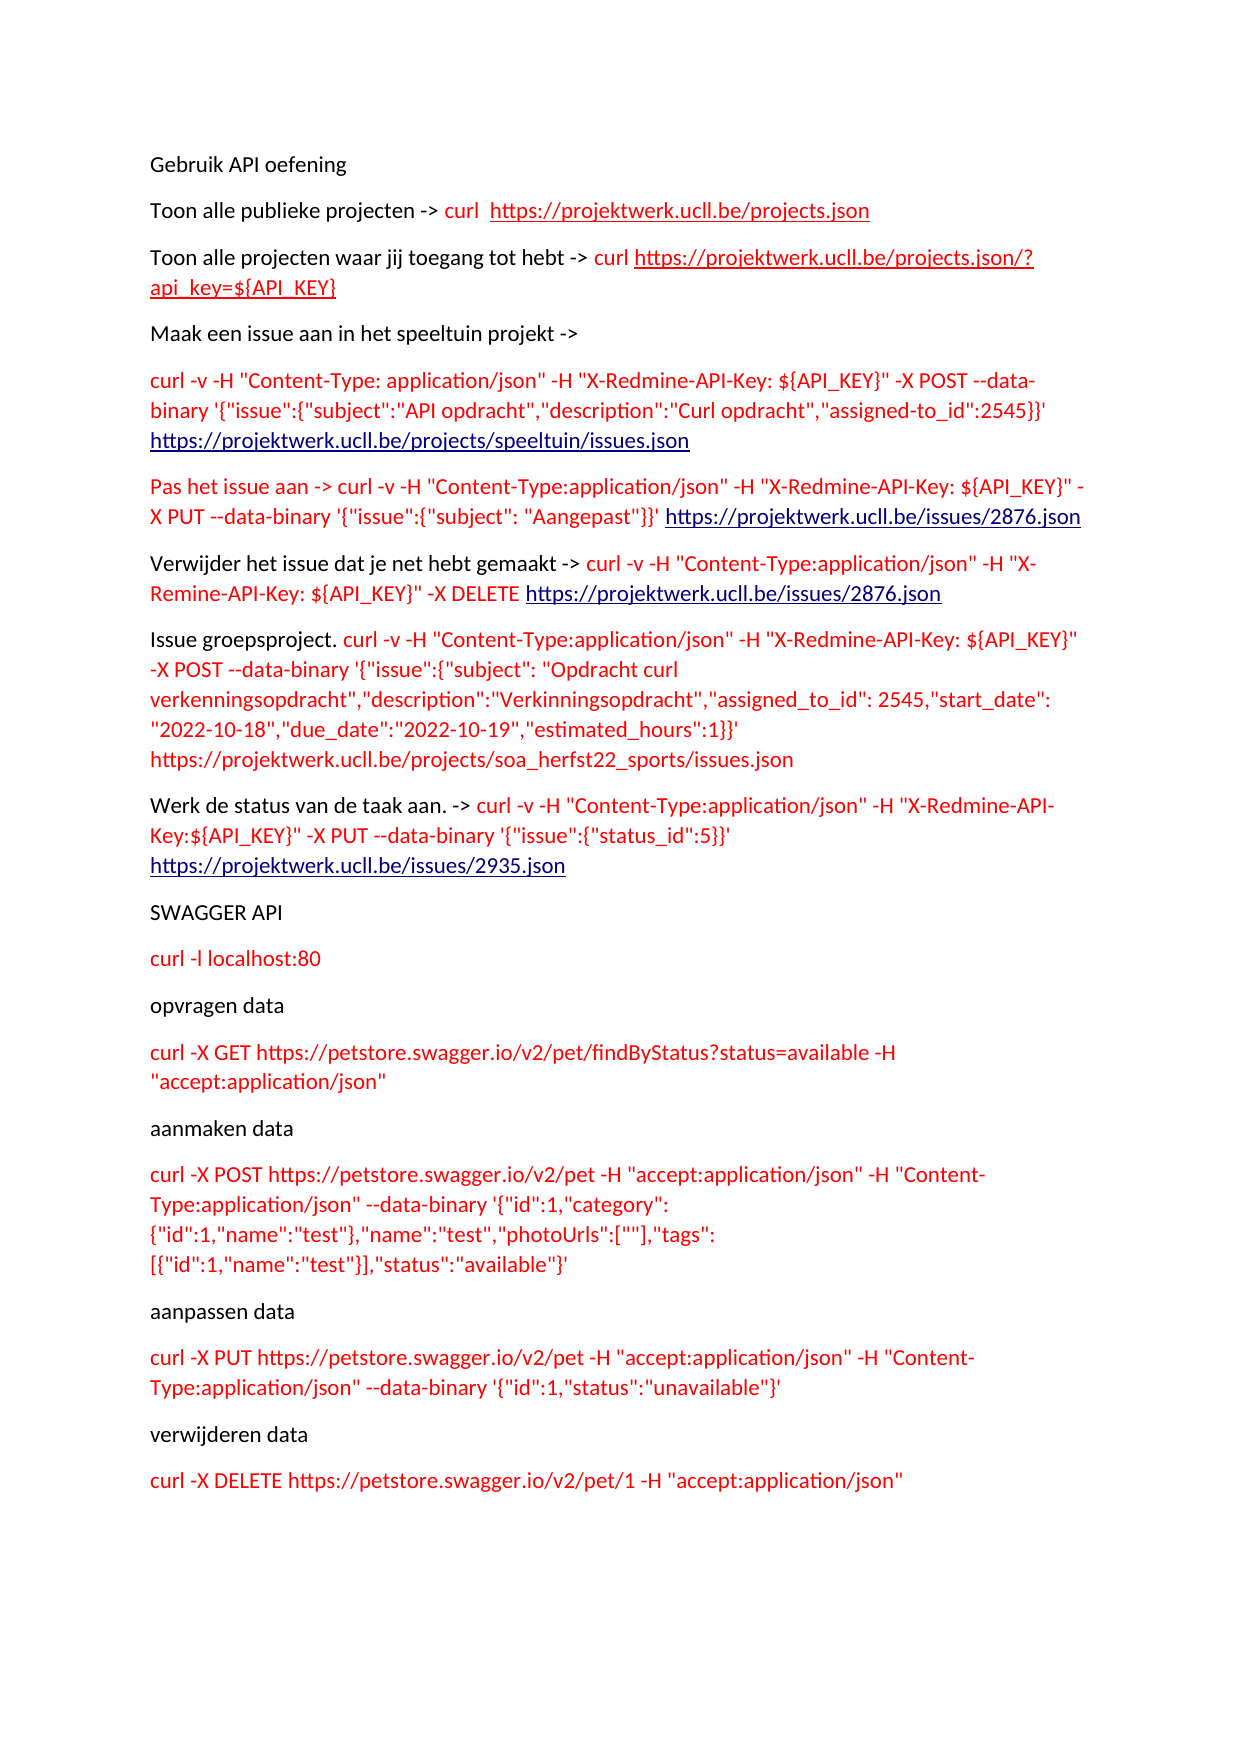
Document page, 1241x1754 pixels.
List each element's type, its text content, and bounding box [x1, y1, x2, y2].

text aanpassen data [150, 1297, 1090, 1325]
text Toon alle projecten waar jij toegang tot hebt -> curl https://projektwerk.ucll.be/projects.json/?api_key=${API_KEY} [150, 243, 1090, 301]
text SWAGGER API [150, 898, 1090, 926]
text curl -l localhost:80 [150, 944, 1090, 972]
text Maak een issue aan in het speeltuin projekt -> [150, 319, 1090, 348]
text curl -X POST https://petstore.swagger.io/v2/pet -H "accept:application/json" -H "Content-Type:application/json" --data-binary '{"id":1,"category":{"id":1,"name":"test"},"name":"test","photoUrls":[""],"tags":[{"id":1,"name":"test"}],"status":"available"}' [150, 1161, 1090, 1278]
text Werk de status van de taak aan. -> curl -v -H "Content-Type:application/json" -H "X-Redmine-API-Key:${API_KEY}" -X PUT --data-binary '{"issue":{"status_id":5}}' https://projektwerk.ucll.be/issues/2935.json [150, 792, 1090, 879]
text Toon alle publieke projecten -> curl https://projektwerk.ucll.be/projects.json [150, 197, 1090, 224]
text Pas het issue aan -> curl -v -H "Content-Type:application/json" -H "X-Redmine-API-Key: ${API_KEY}" -X PUT --data-binary '{"issue":{"subject": "Aangepast"}}' https://projektwerk.ucll.be/issues/2876.json [150, 472, 1090, 530]
text curl -X DELETE https://petstore.swagger.io/v2/pet/1 -H "accept:application/json" [150, 1466, 1090, 1494]
text curl -v -H "Content-Type: application/json" -H "X-Redmine-API-Key: ${API_KEY}" -X POST --data-binary '{"issue":{"subject":"API opdracht","description":"Curl opdracht","assigned-to_id":2545}}' https://projektwerk.ucll.be/projects/speeltuin/issues.json [150, 366, 1090, 454]
text curl -X GET https://petstore.swagger.io/v2/pet/findByStatus?status=available -H "accept:application/json" [150, 1038, 1090, 1096]
text Verwijder het issue dat je net hebt gemaakt -> curl -v -H "Content-Type:application/json" -H "X-Remine-API-Key: ${API_KEY}" -X DELETE https://projektwerk.ucll.be/issues/2876.json [150, 549, 1090, 607]
text aanmaken data [150, 1114, 1090, 1142]
text opvragen data [150, 991, 1090, 1019]
text verwijderen data [150, 1420, 1090, 1448]
text Issue groepsproject. curl -v -H "Content-Type:application/json" -H "X-Redmine-API-Key: ${API_KEY}" -X POST --data-binary '{"issue":{"subject": "Opdracht curl verkenningsopdracht","description":"Verkinningsopdracht","assigned_to_id": 2545,"start_date": "2022-10-18","due_date":"2022-10-19","estimated_hours":1}}' https://projektwerk.ucll.be/projects/soa_herfst22_sports/issues.json [150, 625, 1090, 773]
text Gebruik API oefening [150, 150, 1090, 178]
text curl -X PUT https://petstore.swagger.io/v2/pet -H "accept:application/json" -H "Content-Type:application/json" --data-binary '{"id":1,"status":"unavailable"}' [150, 1343, 1090, 1401]
